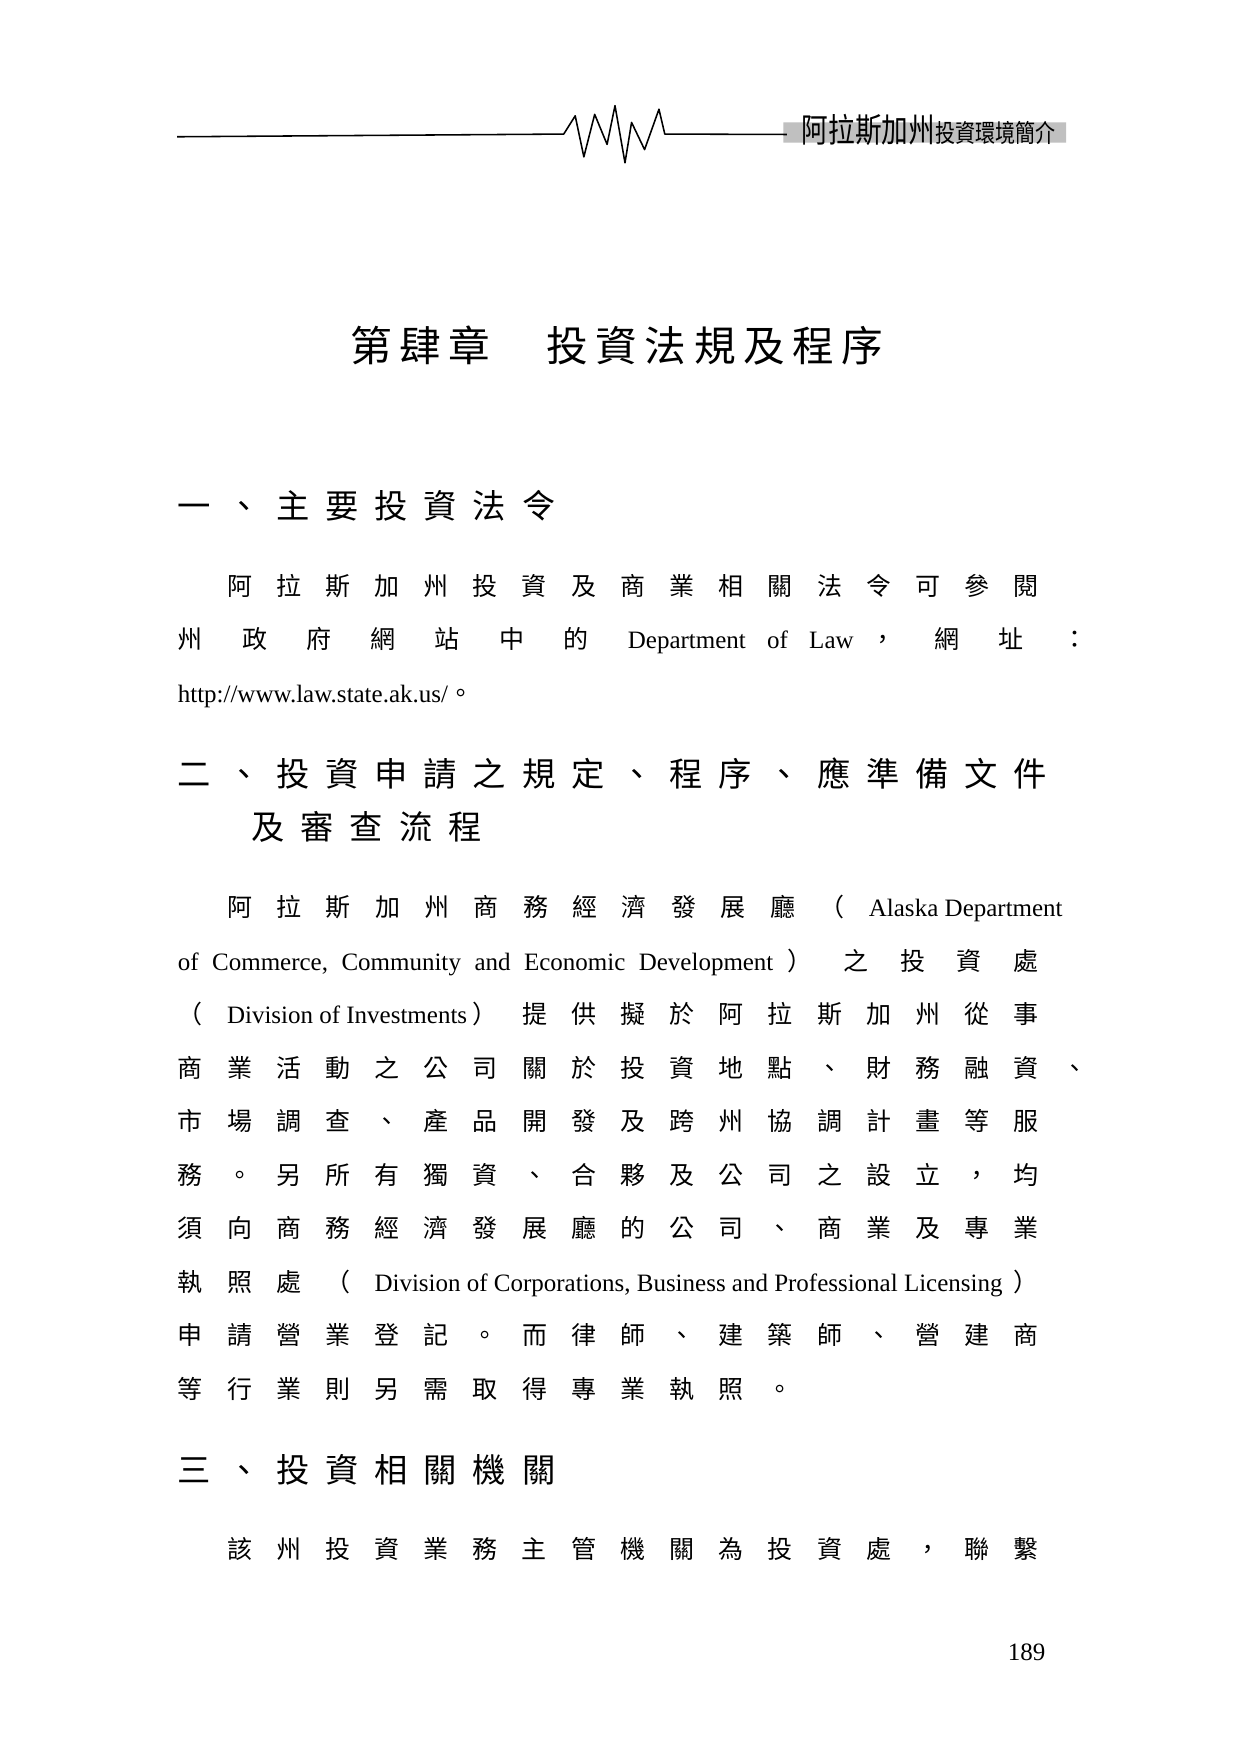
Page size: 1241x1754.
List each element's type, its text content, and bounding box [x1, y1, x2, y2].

text 一、主要投資法令 [178, 477, 1063, 531]
text 阿拉斯加州投資及商業相關法令可參閱州政府網站中的Department of Law，網址：http://www.law.state.ak.us/。 [178, 557, 1063, 718]
text 二、投資申請之規定、程序、應準備文件及審查流程 [178, 745, 1063, 852]
text 第肆章 投資法規及程序 [178, 290, 1063, 397]
text 該州投資業務主管機關為投資處，聯繫 [178, 1521, 1063, 1575]
text 三、投資相關機關 [178, 1441, 1063, 1494]
text 阿拉斯加州商務經濟發展廳（Alaska Department of Commerce, Community and Economic Development）之投資處（Division of Investments）提供擬於阿拉斯加州從事商業活動之公司關於投資地點、財務融資、市場調查、產品開發及跨州協調計畫等服務。另所有獨資、合夥及公司之設立，均須向商務經濟發展廳的公司、商業及專業執照處（Division of Corporations, Business and Professional Licensing）申請營業登記。而律師、建築師、營建商等行業則另需取得專業執照。 [178, 879, 1063, 1414]
